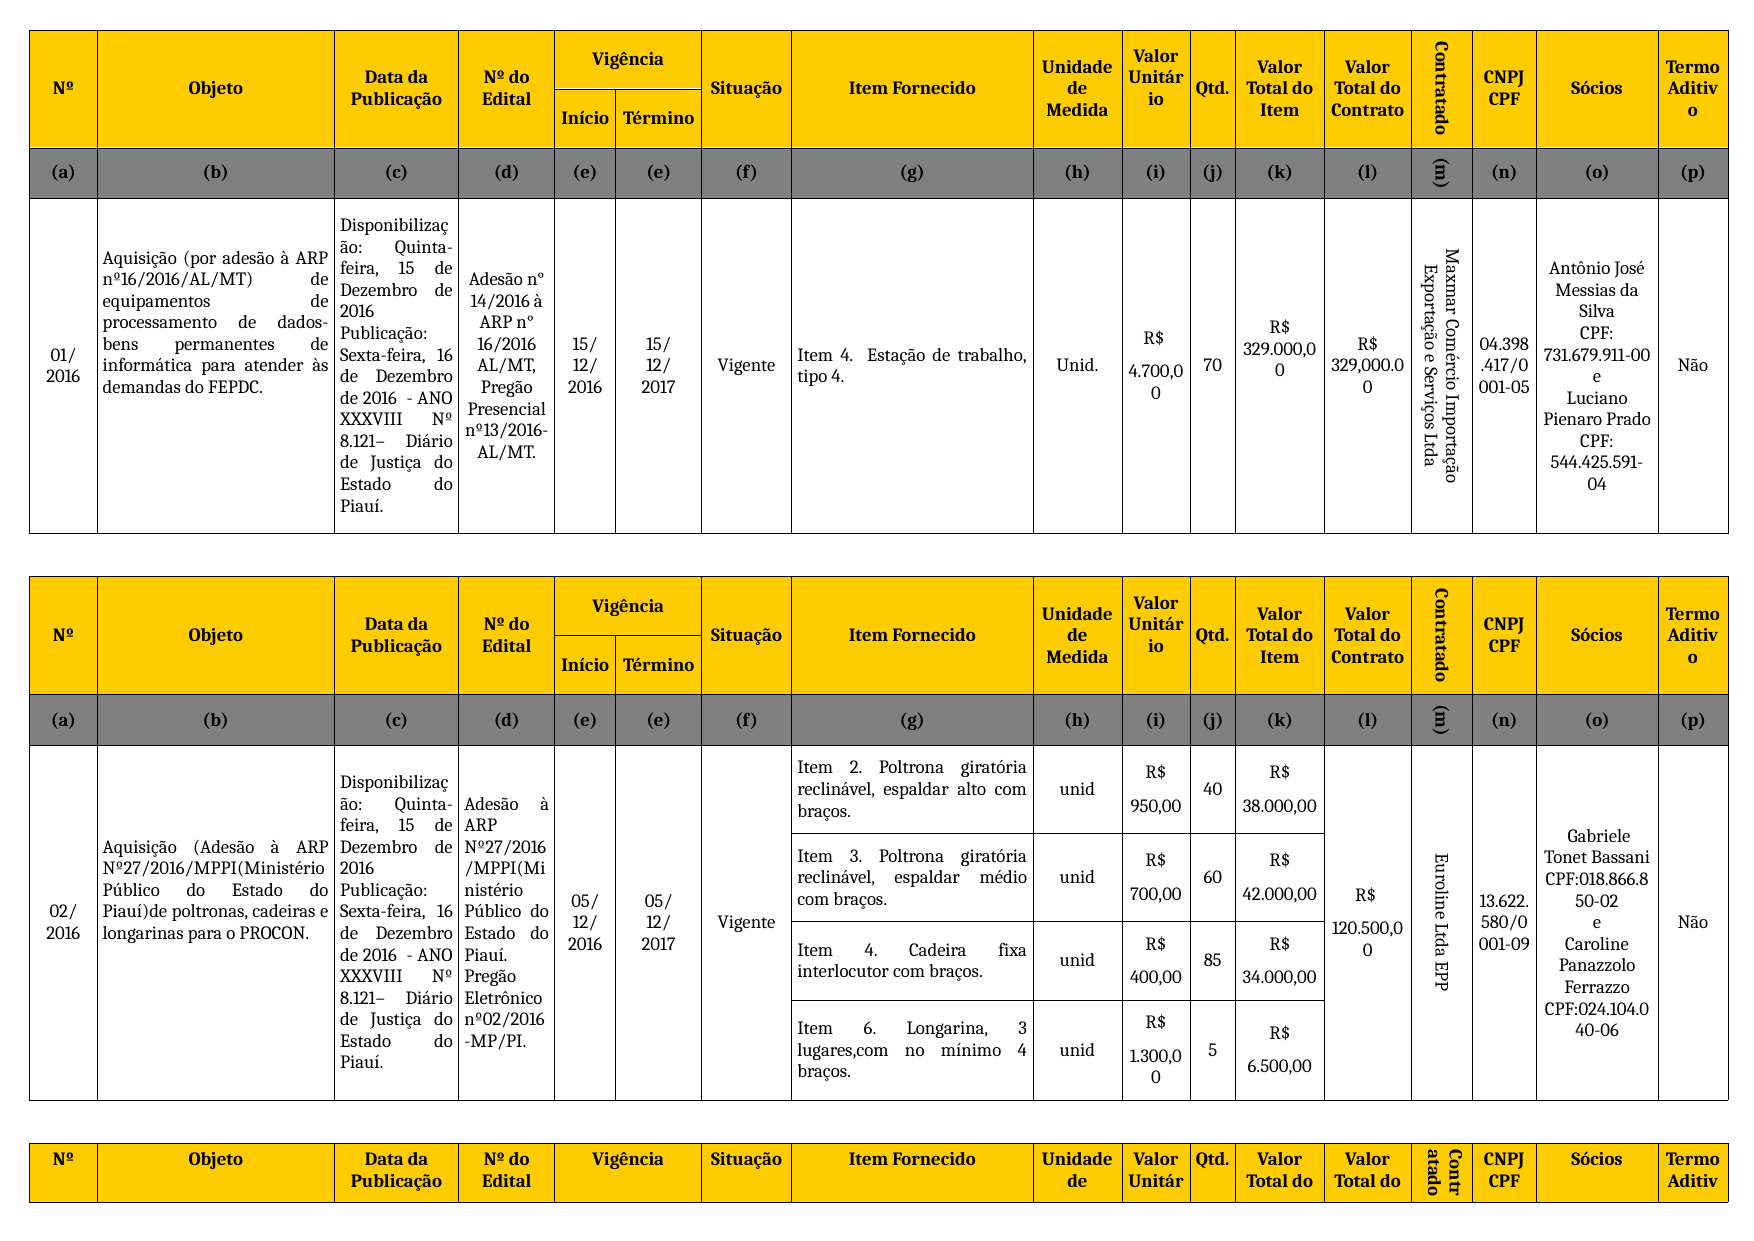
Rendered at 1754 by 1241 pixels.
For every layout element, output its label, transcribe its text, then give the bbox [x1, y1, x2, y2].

table_header Termo Aditivo [1659, 577, 1728, 694]
table_header Objeto [98, 577, 334, 694]
table_cell Gabriele Tonet Bassani CPF:018.866.850-02 e Caroline Panazzolo Ferrazzo CPF:024.104.040-06 [1537, 746, 1658, 1100]
table_cell (g) [792, 149, 1033, 198]
table_cell (i) [1123, 149, 1190, 198]
table_cell Término [616, 636, 701, 694]
table_header Contratado [1412, 577, 1472, 694]
table_cell (j) [1191, 695, 1235, 745]
table_header Valor Total do [1236, 1144, 1324, 1202]
table_cell (c) [335, 149, 458, 198]
table_cell Aquisição (por adesão à ARP nº16/2016/AL/MT) de equipamentos de processamento de dados-bens permanentes de informática para atender às demandas do FEPDC. [98, 199, 334, 533]
table_cell Disponibilização: Quinta-feira, 15 de Dezembro de 2016 Publicação: Sexta-feira, 16 de Dezembro de 2016 - ANO XXXVIII Nº 8.121– Diário de Justiça do Estado do Piauí. [335, 746, 458, 1100]
table_header Vigência [555, 31, 701, 88]
table_cell R$ 34.000,00 [1236, 922, 1324, 1000]
table_header Nº [30, 1144, 97, 1202]
table_header Situação [702, 31, 791, 147]
table_header Valor Unitár [1123, 1144, 1190, 1202]
table_cell unid [1034, 834, 1122, 921]
table_cell R$ 329.000,00 [1325, 199, 1411, 533]
table_cell Unid. [1034, 199, 1122, 533]
table_header Data da Publicação [335, 31, 458, 147]
table_cell (e) [616, 695, 701, 745]
table_header Valor Unitário [1123, 577, 1190, 694]
table_cell 05/ 12/ 2016 [555, 746, 615, 1100]
table_header Qtd. [1191, 31, 1235, 147]
table_cell R$ 120.500,00 [1325, 746, 1411, 1100]
table_cell (m) [1412, 149, 1472, 198]
table_header Objeto [98, 1144, 334, 1202]
table_header Valor Total do Item [1236, 31, 1324, 147]
table_header Valor Total do Contrato [1325, 31, 1411, 147]
table_header CNPJ CPF [1473, 31, 1536, 147]
table_cell unid [1034, 746, 1122, 833]
table_header Qtd. [1191, 577, 1235, 694]
table_header Valor Total do [1325, 1144, 1411, 1202]
table_header Situação [702, 577, 791, 694]
table_cell (a) [30, 149, 97, 198]
table_cell Adesão n° 14/2016 à ARP n° 16/2016 AL/MT, Pregão Presencial nº13/2016- AL/MT. [459, 199, 554, 533]
table_cell (p) [1659, 149, 1728, 198]
table_header Vigência [555, 577, 701, 635]
table_header Unidade de Medida [1034, 577, 1122, 694]
table_cell (l) [1325, 695, 1411, 745]
table_cell (d) [459, 695, 554, 745]
table_cell (i) [1123, 695, 1190, 745]
table_cell Término [616, 90, 701, 147]
table_header Data da Publicação [335, 1144, 458, 1202]
table_cell (o) [1537, 695, 1658, 745]
table_cell 04.398.417/0001-05 [1473, 199, 1536, 533]
table_header Valor Total do Item [1236, 577, 1324, 694]
table_cell R$ 38.000,00 [1236, 746, 1324, 833]
table_cell 5 [1191, 1001, 1235, 1100]
table_cell Item 2. Poltrona giratória reclinável, espaldar alto com braços. [792, 746, 1033, 833]
table_cell 05/ 12/ 2017 [616, 746, 701, 1100]
table_header Contratado [1412, 31, 1472, 147]
table_header Item Fornecido [792, 31, 1033, 147]
table_cell Início [555, 636, 615, 694]
table_cell (b) [98, 695, 334, 745]
table_cell (k) [1236, 149, 1324, 198]
table_cell Vigente [702, 199, 791, 533]
table_cell (g) [792, 695, 1033, 745]
table_header CNPJ CPF [1473, 1144, 1536, 1202]
table_cell 15/ 12/ 2016 [555, 199, 615, 533]
table_cell (e) [555, 695, 615, 745]
table_cell Vigente [702, 746, 791, 1100]
table_cell Não [1659, 199, 1728, 533]
table_cell Antônio José Messias da Silva CPF: 731.679.911-00 e Luciano Pienaro Prado CPF: 544.425.591-04 [1537, 199, 1658, 533]
table_cell (n) [1473, 149, 1536, 198]
table_header CNPJ CPF [1473, 577, 1536, 694]
table_header Situação [702, 1144, 791, 1202]
table_cell R$ 700,00 [1123, 834, 1190, 921]
table_cell Item 6. Longarina, 3 lugares,com no mínimo 4 braços. [792, 1001, 1033, 1100]
table_header Valor Total do Contrato [1325, 577, 1411, 694]
table_cell (p) [1659, 695, 1728, 745]
table_cell 70 [1191, 199, 1235, 533]
table_cell R$ 329.000,00 [1236, 199, 1324, 533]
table_cell (l) [1325, 149, 1411, 198]
table_cell Adesão à ARP Nº27/2016/MPPI(Ministério Público do Estado do Piauí. Pregão Eletrônico nº02/2016-MP/PI. [459, 746, 554, 1100]
table_cell 40 [1191, 746, 1235, 833]
table_cell 13.622.580/0001-09 [1473, 746, 1536, 1100]
table_header Nº do Edital [459, 1144, 554, 1202]
table_header Valor Unitário [1123, 31, 1190, 147]
table_header Unidade de [1034, 1144, 1122, 1202]
table_header Nº do Edital [459, 577, 554, 694]
table_header Objeto [98, 31, 334, 147]
table_header Sócios [1537, 577, 1658, 694]
table_cell 60 [1191, 834, 1235, 921]
table_cell unid [1034, 1001, 1122, 1100]
table_header Data da Publicação [335, 577, 458, 694]
table_cell (h) [1034, 695, 1122, 745]
table_cell R$ 4.700,00 [1123, 199, 1190, 533]
table_cell Euroline Ltda EPP [1412, 746, 1472, 1100]
table_cell Maxmar Comércio Importação Exportação e Serviços Ltda [1412, 199, 1472, 533]
table_cell Item 4. Estação de trabalho, tipo 4. [792, 199, 1033, 533]
table_header Contratado [1412, 1144, 1472, 1202]
table_header Nº do Edital [459, 31, 554, 147]
table_cell (a) [30, 695, 97, 745]
table_cell (c) [335, 695, 458, 745]
table_cell R$ 950,00 [1123, 746, 1190, 833]
table_cell (h) [1034, 149, 1122, 198]
table_header Nº [30, 577, 97, 694]
table_header Sócios [1537, 31, 1658, 147]
table_cell (f) [702, 149, 791, 198]
table_header Nº [30, 31, 97, 147]
table_header Qtd. [1191, 1144, 1235, 1202]
table_cell (f) [702, 695, 791, 745]
table_cell Aquisição (Adesão à ARP Nº27/2016/MPPI(Ministério Público do Estado do Piauí)de poltronas, cadeiras e longarinas para o PROCON. [98, 746, 334, 1100]
table_cell (m) [1412, 695, 1472, 745]
table_cell (e) [555, 149, 615, 198]
table_cell R$ 400,00 [1123, 922, 1190, 1000]
table_cell (j) [1191, 149, 1235, 198]
table_cell (k) [1236, 695, 1324, 745]
table_cell (n) [1473, 695, 1536, 745]
table_cell Início [555, 90, 615, 147]
table_header Unidade de Medida [1034, 31, 1122, 147]
table_cell 01/ 2016 [30, 199, 97, 533]
table_cell Item 4. Cadeira fixa interlocutor com braços. [792, 922, 1033, 1000]
table_header Termo Aditivo [1659, 31, 1728, 147]
table_cell (e) [616, 149, 701, 198]
table_cell R$ 1.300,00 [1123, 1001, 1190, 1100]
table_cell (o) [1537, 149, 1658, 198]
table_header Termo Aditiv [1659, 1144, 1728, 1202]
table_cell R$ 42.000,00 [1236, 834, 1324, 921]
table_cell unid [1034, 922, 1122, 1000]
table_cell Disponibilização: Quinta-feira, 15 de Dezembro de 2016 Publicação: Sexta-feira, 16 de Dezembro de 2016 - ANO XXXVIII Nº 8.121– Diário de Justiça do Estado do Piauí. [335, 199, 458, 533]
table_header Item Fornecido [792, 577, 1033, 694]
table_header Item Fornecido [792, 1144, 1033, 1202]
table_cell 02/ 2016 [30, 746, 97, 1100]
table_header Sócios [1537, 1144, 1658, 1202]
table_cell Não [1659, 746, 1728, 1100]
table_cell (d) [459, 149, 554, 198]
table_header Vigência [555, 1144, 701, 1202]
table_cell R$ 6.500,00 [1236, 1001, 1324, 1100]
table_cell 85 [1191, 922, 1235, 1000]
table_cell (b) [98, 149, 334, 198]
table_cell Item 3. Poltrona giratória reclinável, espaldar médio com braços. [792, 834, 1033, 921]
table_cell 15/ 12/ 2017 [616, 199, 701, 533]
